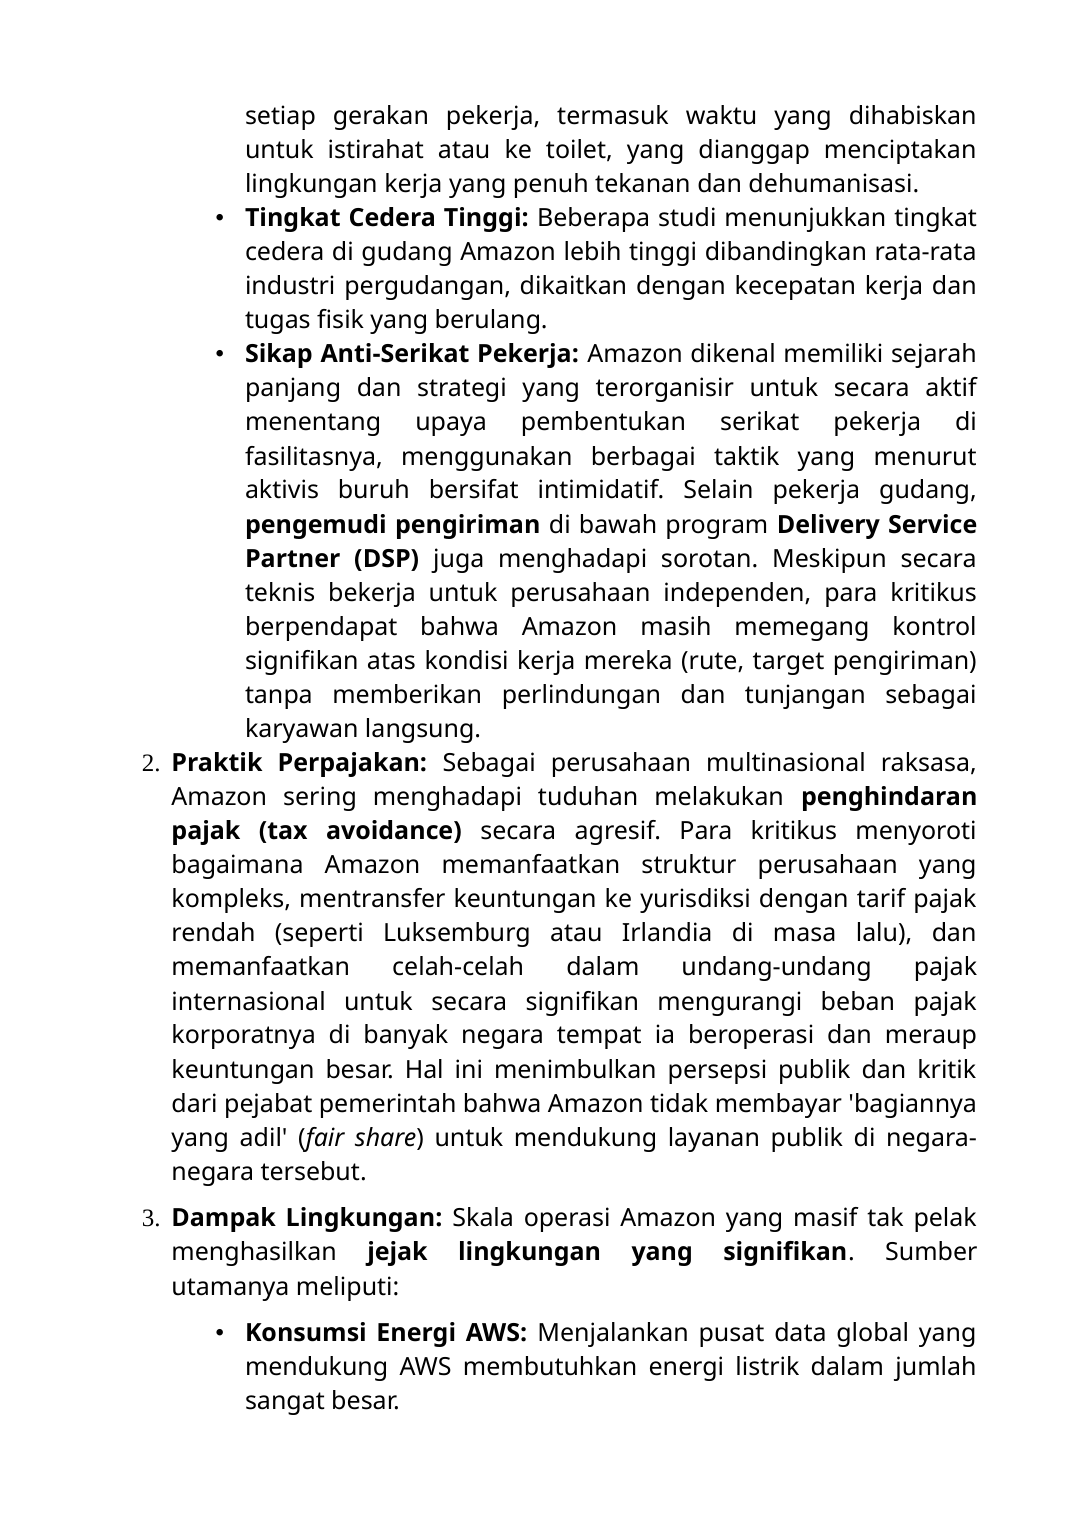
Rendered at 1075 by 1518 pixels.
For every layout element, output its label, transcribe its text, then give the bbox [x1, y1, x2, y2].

list Tingkat Cedera Tinggi: Beberapa studi menunjukkan tingkat cedera di gudang Amazon lebih tinggi dibandingkan rata-rata industri pergudangan, dikaitkan dengan kecepatan kerja dan tugas fisik yang berulang. [215, 200, 977, 336]
list Praktik Perpajakan: Sebagai perusahaan multinasional raksasa, Amazon sering menghadapi tuduhan melakukan penghindaran pajak (tax avoidance) secara agresif. Para kritikus menyoroti bagaimana Amazon memanfaatkan struktur perusahaan yang kompleks, mentransfer keuntungan ke yurisdiksi dengan tarif pajak rendah (seperti Luksemburg atau Irlandia di masa lalu), dan memanfaatkan celah-celah dalam undang-undang pajak internasional untuk secara signifikan mengurangi beban pajak korporatnya di banyak negara tempat ia beroperasi dan meraup keuntungan besar. Hal ini menimbulkan persepsi publik dan kritik dari pejabat pemerintah bahwa Amazon tidak membayar 'bagiannya yang adil' (fair share) untuk mendukung layanan publik di negara-negara tersebut. [142, 745, 977, 1187]
list Sikap Anti-Serikat Pekerja: Amazon dikenal memiliki sejarah panjang dan strategi yang terorganisir untuk secara aktif menentang upaya pembentukan serikat pekerja di fasilitasnya, menggunakan berbagai taktik yang menurut aktivis buruh bersifat intimidatif. Selain pekerja gudang, pengemudi pengiriman di bawah program Delivery Service Partner (DSP) juga menghadapi sorotan. Meskipun secara teknis bekerja untuk perusahaan independen, para kritikus berpendapat bahwa Amazon masih memegang kontrol signifikan atas kondisi kerja mereka (rute, target pengiriman) tanpa memberikan perlindungan dan tunjangan sebagai karyawan langsung. [215, 336, 977, 745]
list Konsumsi Energi AWS: Menjalankan pusat data global yang mendukung AWS membutuhkan energi listrik dalam jumlah sangat besar. [215, 1315, 977, 1417]
list setiap gerakan pekerja, termasuk waktu yang dihabiskan untuk istirahat atau ke toilet, yang dianggap menciptakan lingkungan kerja yang penuh tekanan dan dehumanisasi. [215, 97, 977, 200]
list Dampak Lingkungan: Skala operasi Amazon yang masif tak pelak menghasilkan jejak lingkungan yang signifikan. Sumber utamanya meliputi: [142, 1200, 977, 1302]
